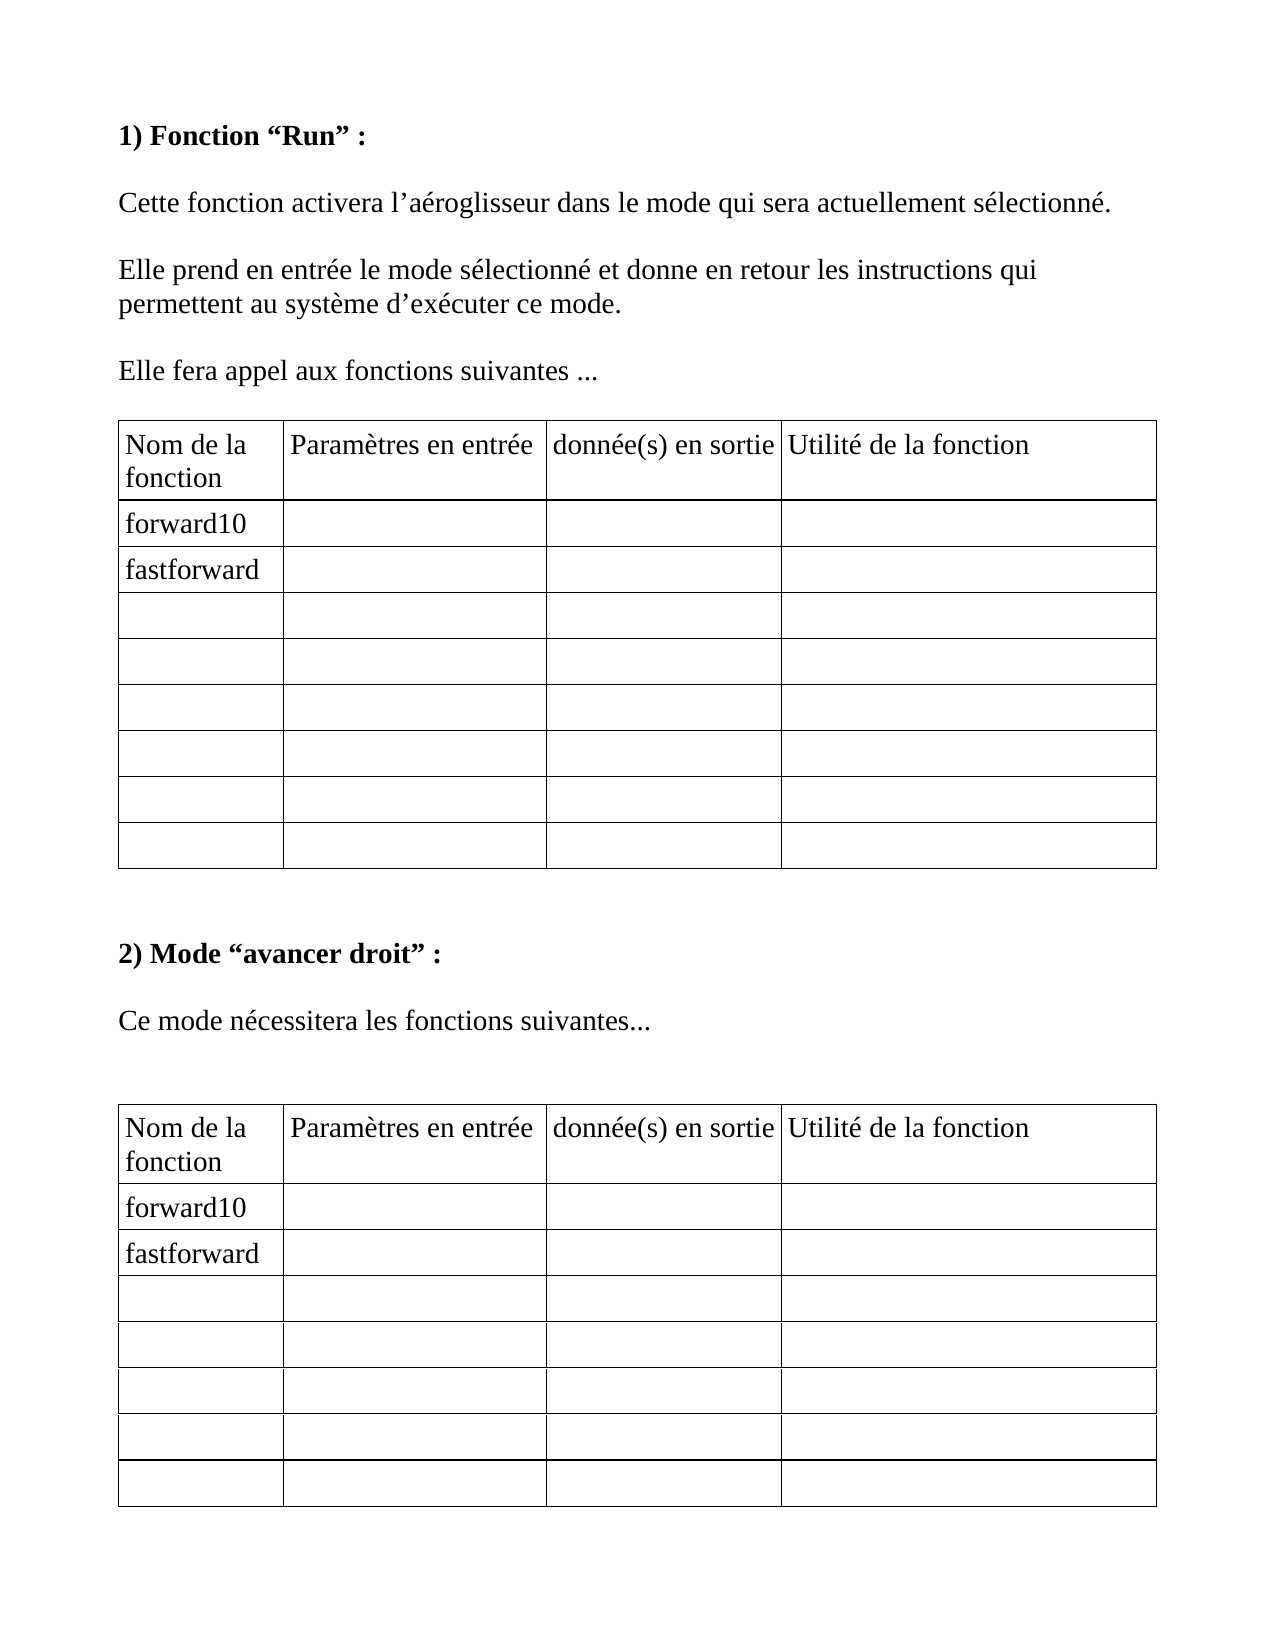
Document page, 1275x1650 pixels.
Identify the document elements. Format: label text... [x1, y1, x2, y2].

text Cette fonction activera l’aéroglisseur dans le mode qui sera actuellement sélectionné. [118, 185, 1157, 219]
table_cell [782, 1415, 1156, 1459]
table_cell [284, 501, 546, 546]
table_cell [547, 1323, 781, 1367]
text Elle fera appel aux fonctions suivantes ... [118, 353, 1157, 386]
table_cell [284, 1461, 546, 1506]
table_cell [119, 777, 283, 822]
table_cell [119, 685, 283, 730]
table_cell forward10 [119, 1184, 283, 1229]
table_cell [547, 1369, 781, 1413]
table_cell forward10 [119, 501, 283, 546]
table_cell [119, 1276, 283, 1321]
table_cell [284, 823, 546, 868]
table_cell [782, 639, 1156, 684]
table_cell [284, 1415, 546, 1459]
table_cell [547, 777, 781, 822]
table_cell [284, 1230, 546, 1275]
table_cell [284, 731, 546, 776]
table_header Utilité de la fonction [782, 1105, 1156, 1183]
text 2) Mode “avancer droit” : [118, 936, 1157, 969]
table_cell [547, 731, 781, 776]
table_cell [547, 501, 781, 546]
table_cell [284, 593, 546, 638]
table_cell [782, 1276, 1156, 1321]
table_cell [782, 547, 1156, 592]
table_cell [547, 1184, 781, 1229]
table_cell [547, 823, 781, 868]
table_header Utilité de la fonction [782, 421, 1156, 499]
table_cell [119, 1461, 283, 1506]
table_header donnée(s) en sortie [547, 1105, 781, 1183]
table_cell [547, 547, 781, 592]
table_cell [547, 593, 781, 638]
table_cell [782, 685, 1156, 730]
table_cell [119, 823, 283, 868]
table_cell [284, 639, 546, 684]
table_cell [284, 1323, 546, 1367]
table_cell [782, 1184, 1156, 1229]
table_cell [782, 1461, 1156, 1506]
text 1) Fonction “Run” : [118, 118, 1157, 152]
table_header Paramètres en entrée [284, 421, 546, 499]
table_cell [119, 1369, 283, 1413]
table_cell [782, 1230, 1156, 1275]
table_cell [119, 731, 283, 776]
table_cell [284, 1276, 546, 1321]
table_cell [782, 823, 1156, 868]
table_header Paramètres en entrée [284, 1105, 546, 1183]
table_header donnée(s) en sortie [547, 421, 781, 499]
table_cell [284, 547, 546, 592]
table_cell [284, 1369, 546, 1413]
table_cell [547, 1461, 781, 1506]
table_cell [119, 639, 283, 684]
table_cell [782, 1369, 1156, 1413]
table_cell [119, 593, 283, 638]
table_header Nom de la fonction [119, 1105, 283, 1183]
table_cell [119, 1323, 283, 1367]
table_cell fastforward [119, 1230, 283, 1275]
table_cell [119, 1415, 283, 1459]
table_cell [547, 1276, 781, 1321]
table_cell [782, 777, 1156, 822]
text Elle prend en entrée le mode sélectionné et donne en retour les instructions qui permettent au système d’exécuter ce mode. [118, 252, 1157, 319]
table_cell [284, 685, 546, 730]
text Ce mode nécessitera les fonctions suivantes... [118, 1003, 1157, 1037]
table_cell [782, 731, 1156, 776]
table_cell [782, 501, 1156, 546]
table_cell [782, 593, 1156, 638]
table_cell [284, 1184, 546, 1229]
table_cell [547, 1415, 781, 1459]
table_cell fastforward [119, 547, 283, 592]
table_header Nom de la fonction [119, 421, 283, 499]
table_cell [547, 639, 781, 684]
table_cell [547, 685, 781, 730]
table_cell [284, 777, 546, 822]
table_cell [547, 1230, 781, 1275]
table_cell [782, 1323, 1156, 1367]
